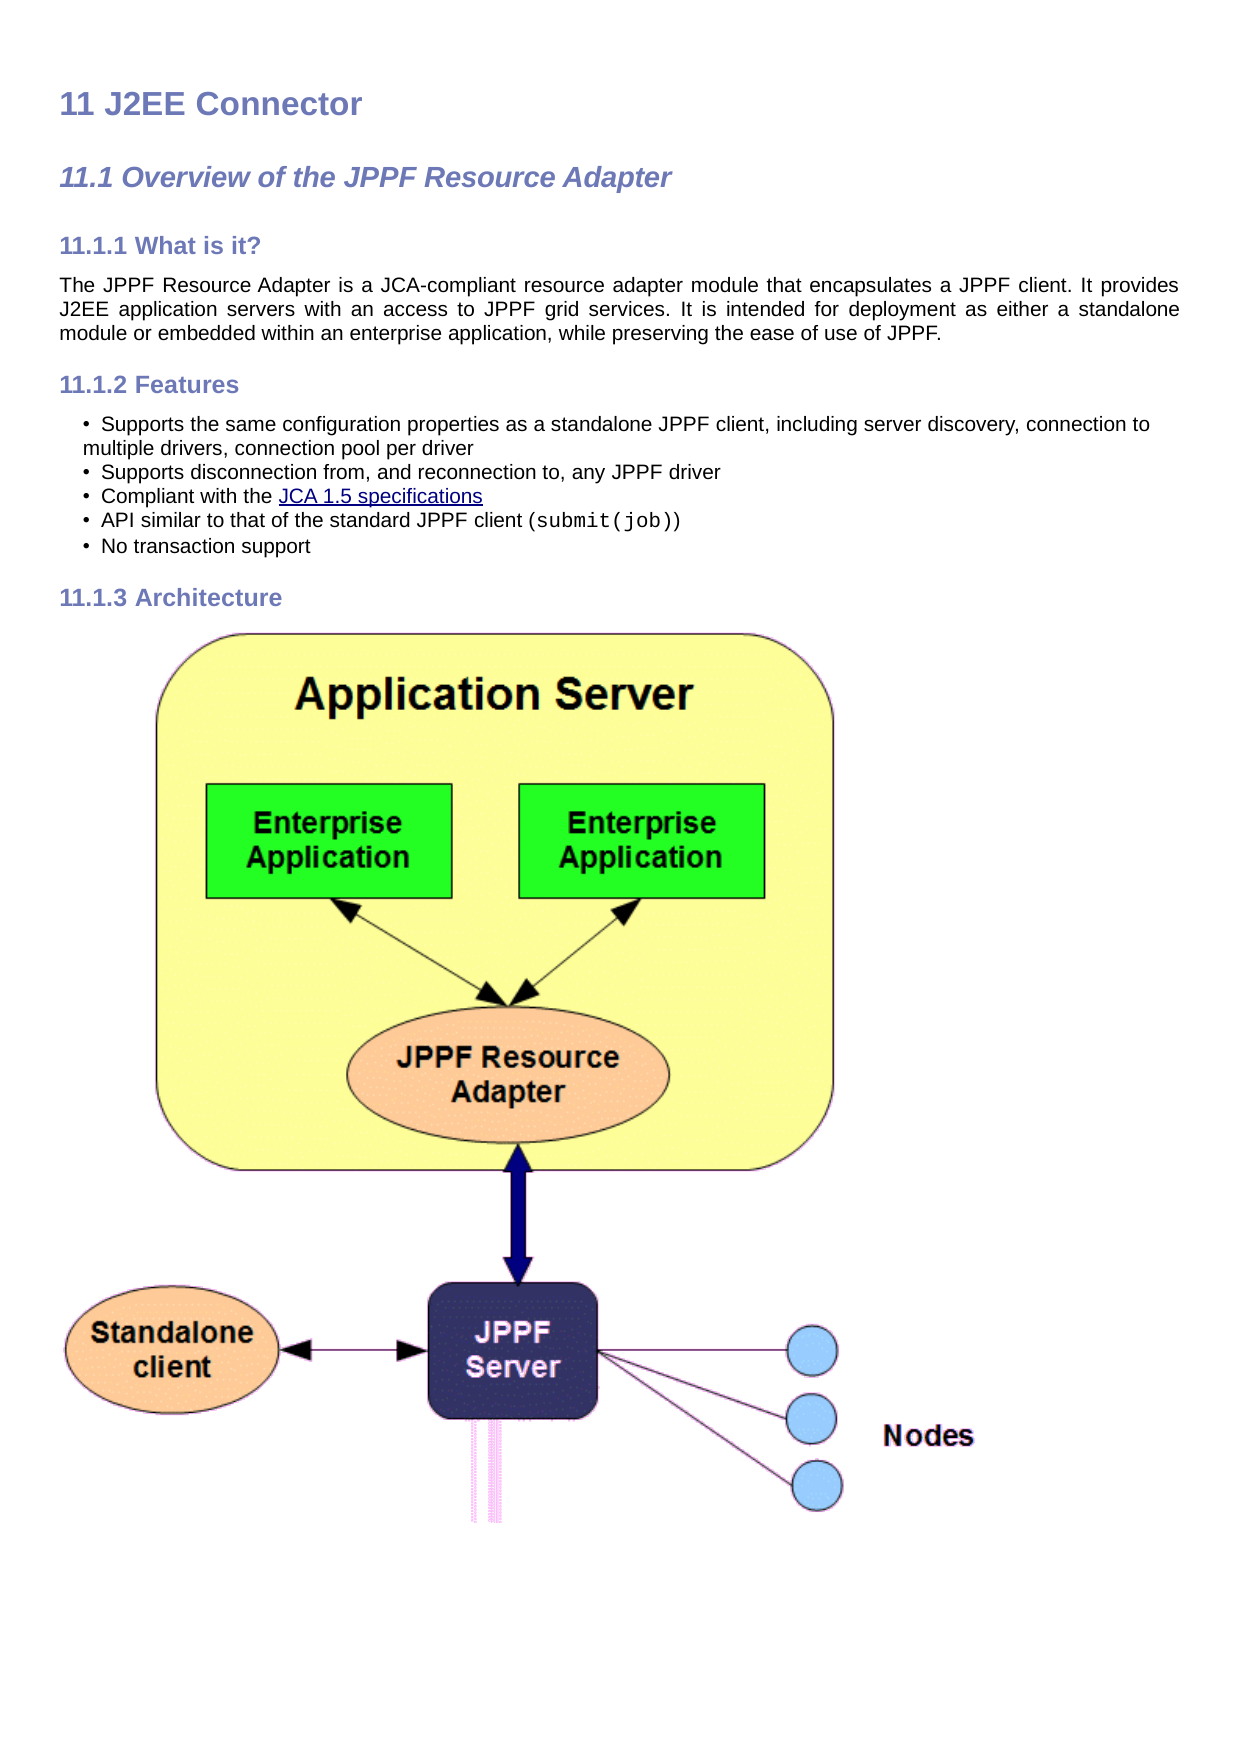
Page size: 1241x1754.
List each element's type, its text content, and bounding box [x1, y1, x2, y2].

list Compliant with the JCA 1.5 specifications [83, 484, 1181, 508]
subtitle J2EE Connector [59, 84, 1181, 123]
subtitle What is it? [59, 231, 1181, 260]
list No transaction support [83, 534, 1181, 558]
list Supports disconnection from, and reconnection to, any JPPF driver [83, 459, 1181, 484]
subtitle Overview of the JPPF Resource Adapter [59, 160, 1181, 194]
subtitle Architecture [59, 583, 1181, 612]
subtitle Features [59, 370, 1181, 399]
list API similar to that of the standard JPPF client (submit(job)) [83, 508, 1181, 534]
list Supports the same configuration properties as a standalone JPPF client, including server discovery, connection to multiple drivers, connection pool per driver [83, 411, 1181, 459]
picture [59, 624, 986, 1523]
text The JPPF Resource Adapter is a JCA-compliant resource adapter module that encapsulates a JPPF client. It provides J2EE application servers with an access to JPPF grid services. It is intended for deployment as either a standalone module or embedded within an enterprise application, while preserving the ease of use of JPPF. [59, 273, 1181, 345]
